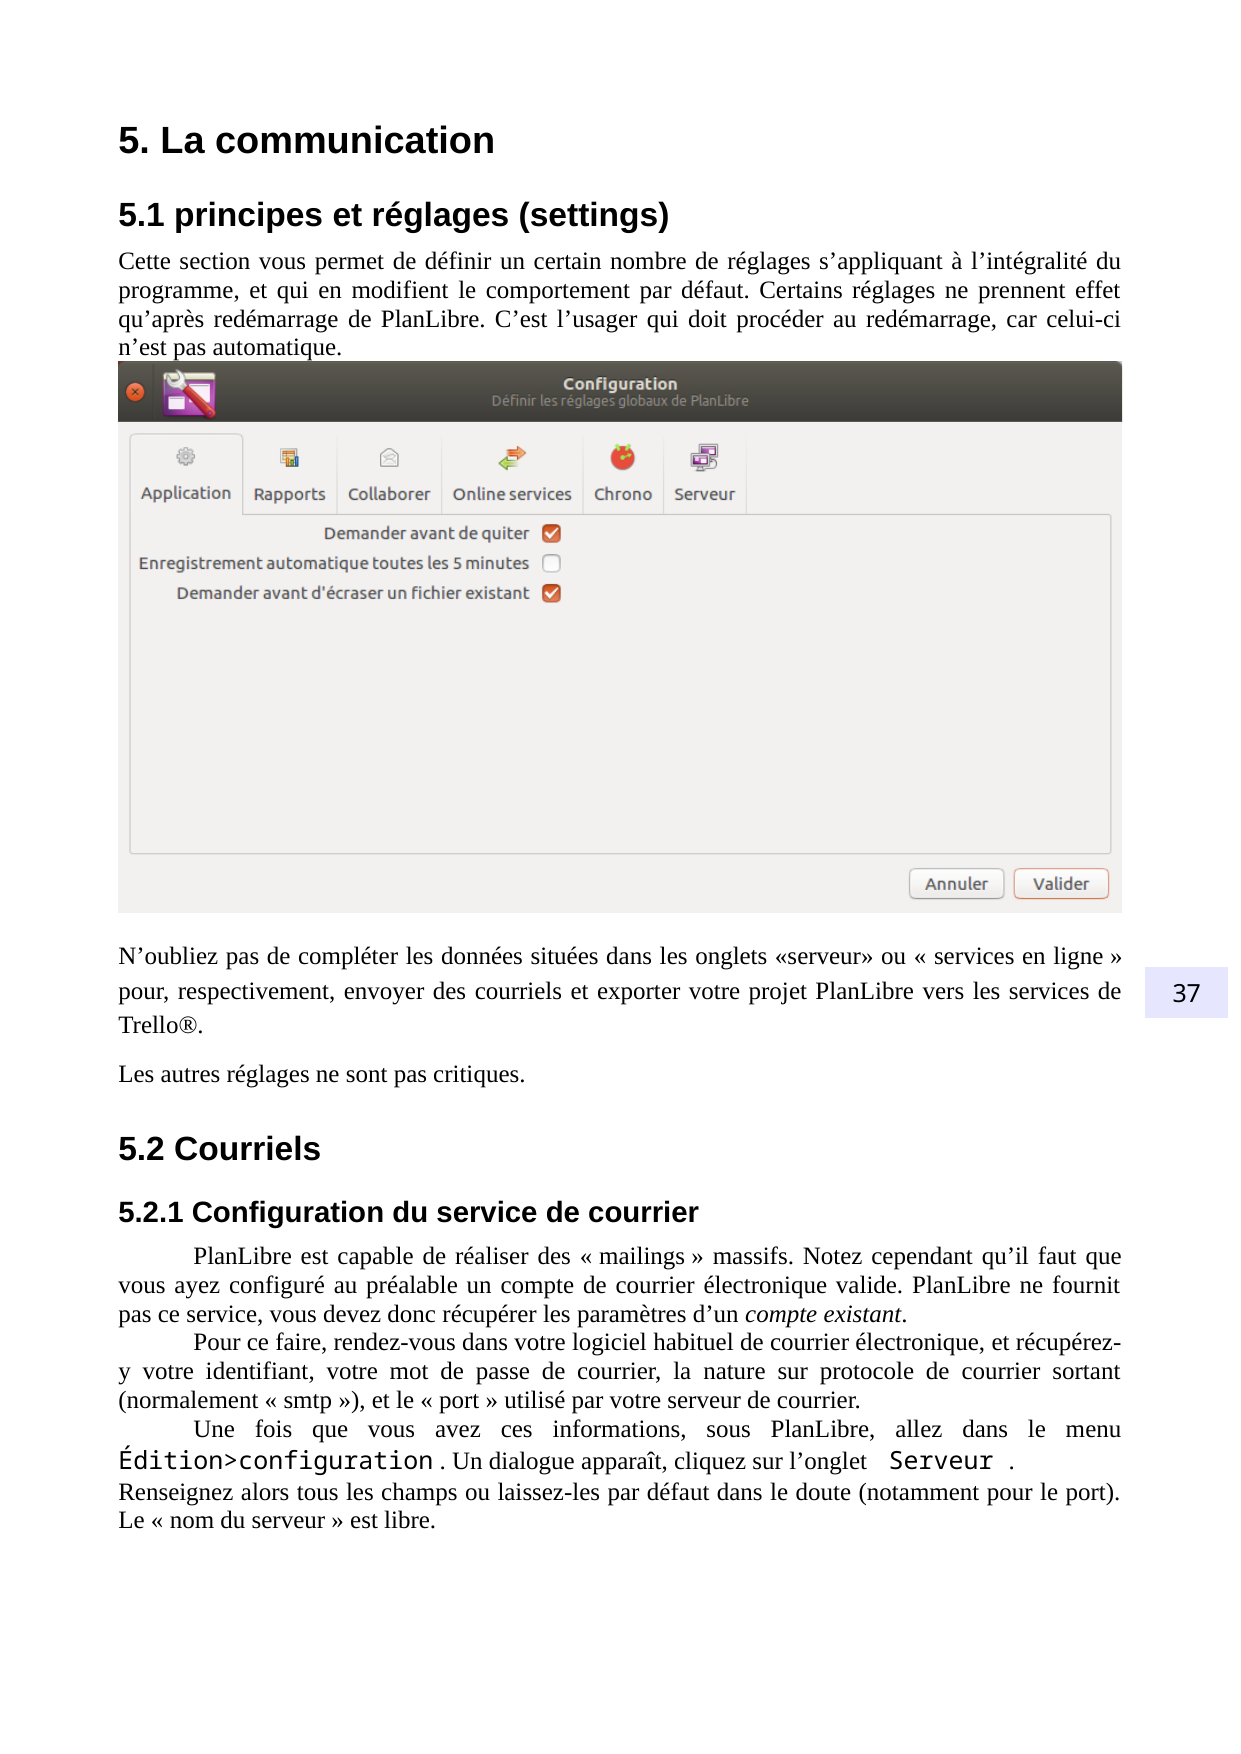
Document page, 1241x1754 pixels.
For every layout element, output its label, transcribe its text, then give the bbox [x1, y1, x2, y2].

subtitle 5.2.1 Configuration du service de courrier [118, 1195, 1122, 1229]
text Renseignez alors tous les champs ou laissez-les par défaut dans le doute (notamment pour le port). Le « nom du serveur » est libre. [118, 1477, 1122, 1534]
subtitle 5.2 Courriels [118, 1129, 1122, 1168]
text Les autres réglages ne sont pas critiques. [118, 1059, 1122, 1088]
picture [118, 361, 1123, 913]
text Cette section vous permet de définir un certain nombre de réglages s’appliquant à l’intégralité du programme, et qui en modifient le comportement par défaut. Certains réglages ne prennent effet qu’après redémarrage de PlanLibre. C’est l’usager qui doit procéder au redémarrage, car celui-ci n’est pas automatique. [118, 246, 1122, 361]
text N’oubliez pas de compléter les données situées dans les onglets «serveur» ou « services en ligne » pour, respectivement, envoyer des courriels et exporter votre projet PlanLibre vers les services de Trello®. [118, 941, 1122, 1039]
text Pour ce faire, rendez-vous dans votre logiciel habituel de courrier électronique, et récupérez-y votre identifiant, votre mot de passe de courrier, la nature sur protocole de courrier sortant (normalement « smtp »), et le « port » utilisé par votre serveur de courrier. [118, 1327, 1122, 1414]
subtitle 5. La communication [118, 118, 1122, 162]
subtitle 5.1 principes et réglages (settings) [118, 195, 1122, 234]
text PlanLibre est capable de réaliser des « mailings » massifs. Notez cependant qu’il faut que vous ayez configuré au préalable un compte de courrier électronique valide. PlanLibre ne fournit pas ce service, vous devez donc récupérer les paramètres d’un compte existant. [118, 1241, 1122, 1327]
text Une fois que vous avez ces informations, sous PlanLibre, allez dans le menu Édition>configuration . Un dialogue apparaît, cliquez sur l’onglet Serveur . [118, 1414, 1122, 1477]
